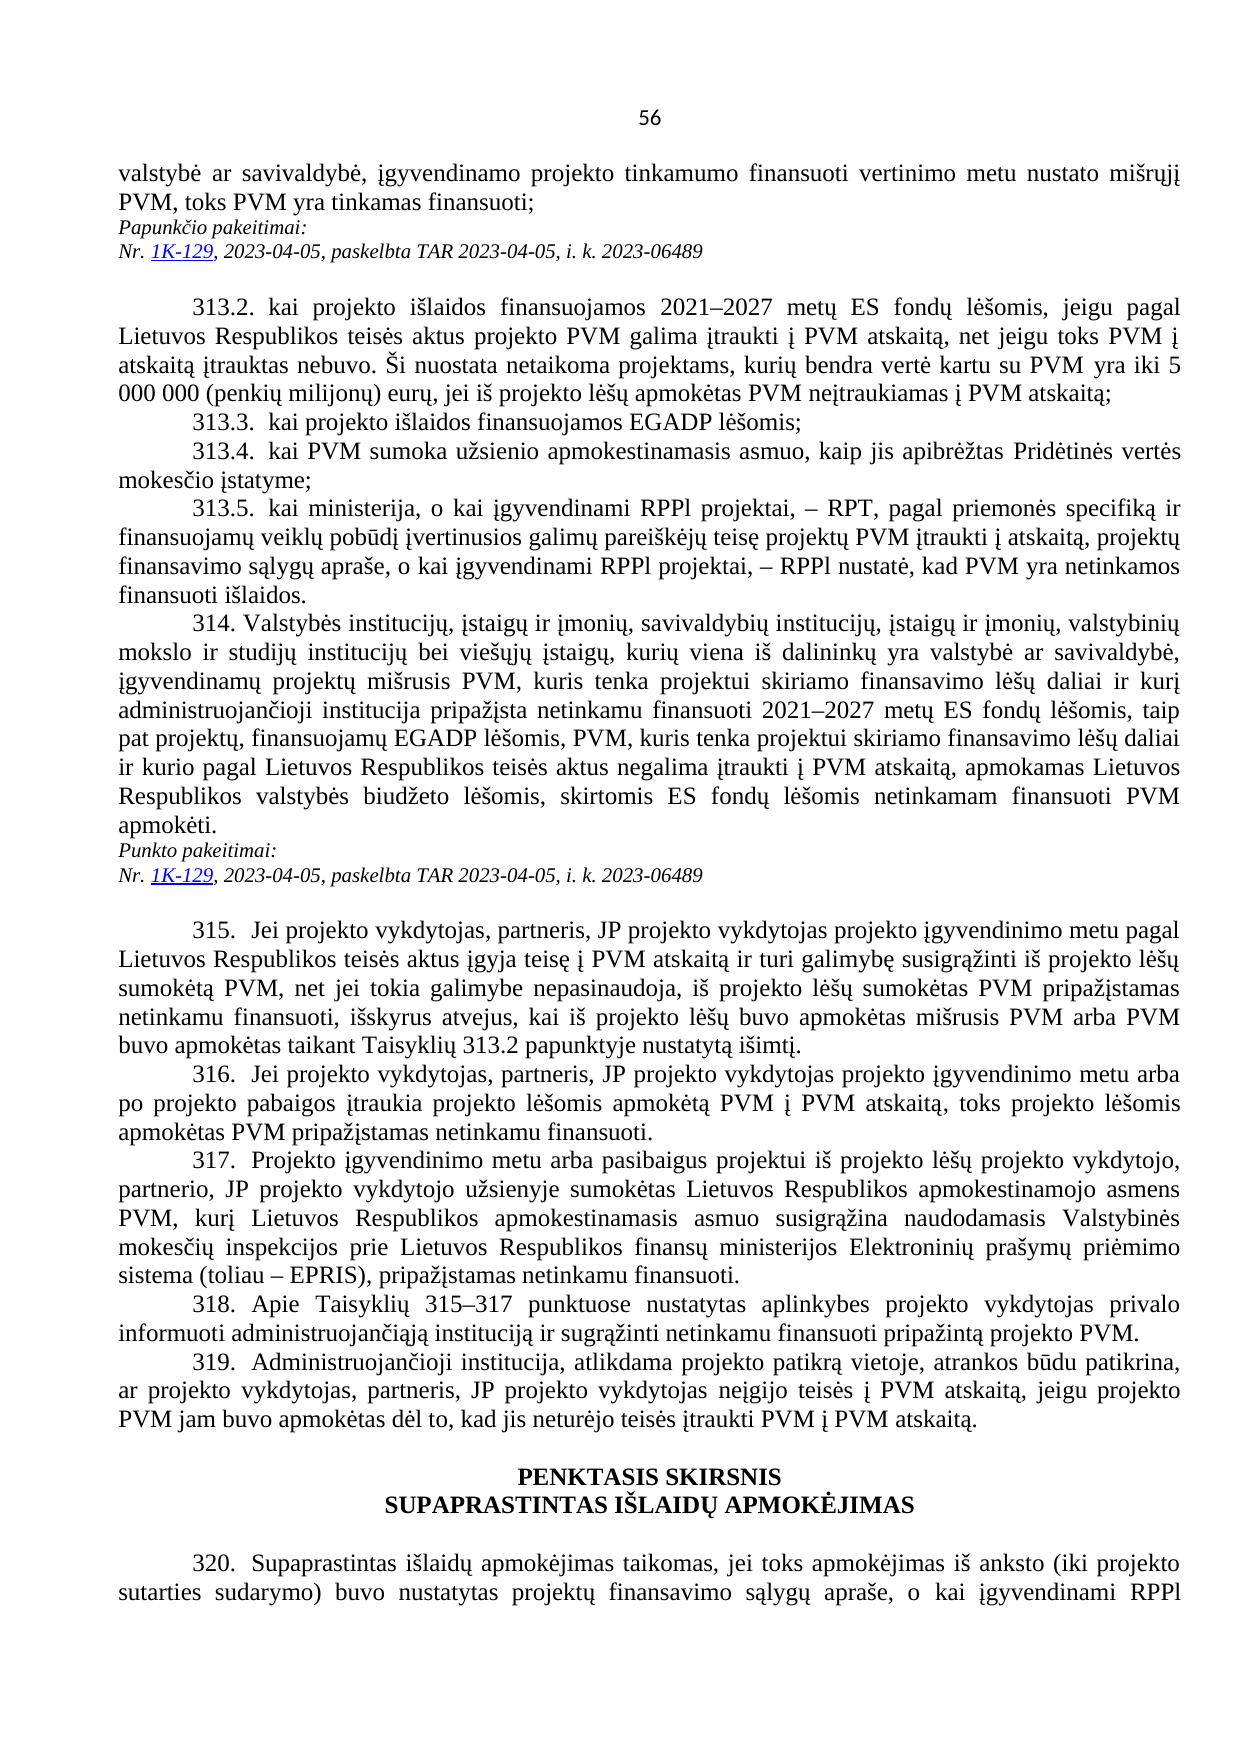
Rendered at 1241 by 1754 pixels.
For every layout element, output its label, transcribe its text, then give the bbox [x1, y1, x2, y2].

text Nr. 1K-129, 2023-04-05, paskelbta TAR 2023-04-05, i. k. 2023-06489 [118, 239, 1181, 263]
text 318. Apie Taisyklių 315–317 punktuose nustatytas aplinkybes projekto vykdytojas privalo informuoti administruojančiąją instituciją ir sugrąžinti netinkamu finansuoti pripažintą projekto PVM. [118, 1289, 1181, 1347]
text 313.2. kai projekto išlaidos finansuojamos 2021–2027 metų ES fondų lėšomis, jeigu pagal Lietuvos Respublikos teisės aktus projekto PVM galima įtraukti į PVM atskaitą, net jeigu toks PVM į atskaitą įtrauktas nebuvo. Ši nuostata netaikoma projektams, kurių bendra vertė kartu su PVM yra iki 5 000 000 (penkių milijonų) eurų, jei iš projekto lėšų apmokėtas PVM neįtraukiamas į PVM atskaitą; [118, 292, 1181, 407]
text 317. Projekto įgyvendinimo metu arba pasibaigus projektui iš projekto lėšų projekto vykdytojo, partnerio, JP projekto vykdytojo užsienyje sumokėtas Lietuvos Respublikos apmokestinamojo asmens PVM, kurį Lietuvos Respublikos apmokestinamasis asmuo susigrąžina naudodamasis Valstybinės mokesčių inspekcijos prie Lietuvos Respublikos finansų ministerijos Elektroninių prašymų priėmimo sistema (toliau – EPRIS), pripažįstamas netinkamu finansuoti. [118, 1145, 1181, 1289]
text Nr. 1K-129, 2023-04-05, paskelbta TAR 2023-04-05, i. k. 2023-06489 [118, 862, 1181, 887]
text valstybė ar savivaldybė, įgyvendinamo projekto tinkamumo finansuoti vertinimo metu nustato mišrųjį PVM, toks PVM yra tinkamas finansuoti; [118, 158, 1181, 215]
subtitle PENKTASIS SKIRSNIS [118, 1462, 1181, 1490]
text 313.3. kai projekto išlaidos finansuojamos EGADP lėšomis; [118, 407, 1181, 436]
text 319. Administruojančioji institucija, atlikdama projekto patikrą vietoje, atrankos būdu patikrina, ar projekto vykdytojas, partneris, JP projekto vykdytojas neįgijo teisės į PVM atskaitą, jeigu projekto PVM jam buvo apmokėtas dėl to, kad jis neturėjo teisės įtraukti PVM į PVM atskaitą. [118, 1347, 1181, 1433]
text Papunkčio pakeitimai: [118, 215, 1181, 239]
text 315. Jei projekto vykdytojas, partneris, JP projekto vykdytojas projekto įgyvendinimo metu pagal Lietuvos Respublikos teisės aktus įgyja teisę į PVM atskaitą ir turi galimybę susigrąžinti iš projekto lėšų sumokėtą PVM, net jei tokia galimybe nepasinaudoja, iš projekto lėšų sumokėtas PVM pripažįstamas netinkamu finansuoti, išskyrus atvejus, kai iš projekto lėšų buvo apmokėtas mišrusis PVM arba PVM buvo apmokėtas taikant Taisyklių 313.2 papunktyje nustatytą išimtį. [118, 915, 1181, 1059]
text 316. Jei projekto vykdytojas, partneris, JP projekto vykdytojas projekto įgyvendinimo metu arba po projekto pabaigos įtraukia projekto lėšomis apmokėtą PVM į PVM atskaitą, toks projekto lėšomis apmokėtas PVM pripažįstamas netinkamu finansuoti. [118, 1059, 1181, 1145]
text 320. Supaprastintas išlaidų apmokėjimas taikomas, jei toks apmokėjimas iš anksto (iki projekto sutarties sudarymo) buvo nustatytas projektų finansavimo sąlygų apraše, o kai įgyvendinami RPPl [118, 1548, 1181, 1605]
text Punkto pakeitimai: [118, 838, 1181, 862]
text 313.5. kai ministerija, o kai įgyvendinami RPPl projektai, – RPT, pagal priemonės specifiką ir finansuojamų veiklų pobūdį įvertinusios galimų pareiškėjų teisę projektų PVM įtraukti į atskaitą, projektų finansavimo sąlygų apraše, o kai įgyvendinami RPPl projektai, – RPPl nustatė, kad PVM yra netinkamos finansuoti išlaidos. [118, 493, 1181, 608]
subtitle SUPAPRASTINTAS IŠLAIDŲ APMOKĖJIMAS [118, 1490, 1181, 1519]
text 314. Valstybės institucijų, įstaigų ir įmonių, savivaldybių institucijų, įstaigų ir įmonių, valstybinių mokslo ir studijų institucijų bei viešųjų įstaigų, kurių viena iš dalininkų yra valstybė ar savivaldybė, įgyvendinamų projektų mišrusis PVM, kuris tenka projektui skiriamo finansavimo lėšų daliai ir kurį administruojančioji institucija pripažįsta netinkamu finansuoti 2021–2027 metų ES fondų lėšomis, taip pat projektų, finansuojamų EGADP lėšomis, PVM, kuris tenka projektui skiriamo finansavimo lėšų daliai ir kurio pagal Lietuvos Respublikos teisės aktus negalima įtraukti į PVM atskaitą, apmokamas Lietuvos Respublikos valstybės biudžeto lėšomis, skirtomis ES fondų lėšomis netinkamam finansuoti PVM apmokėti. [118, 608, 1181, 838]
text 313.4. kai PVM sumoka užsienio apmokestinamasis asmuo, kaip jis apibrėžtas Pridėtinės vertės mokesčio įstatyme; [118, 436, 1181, 493]
